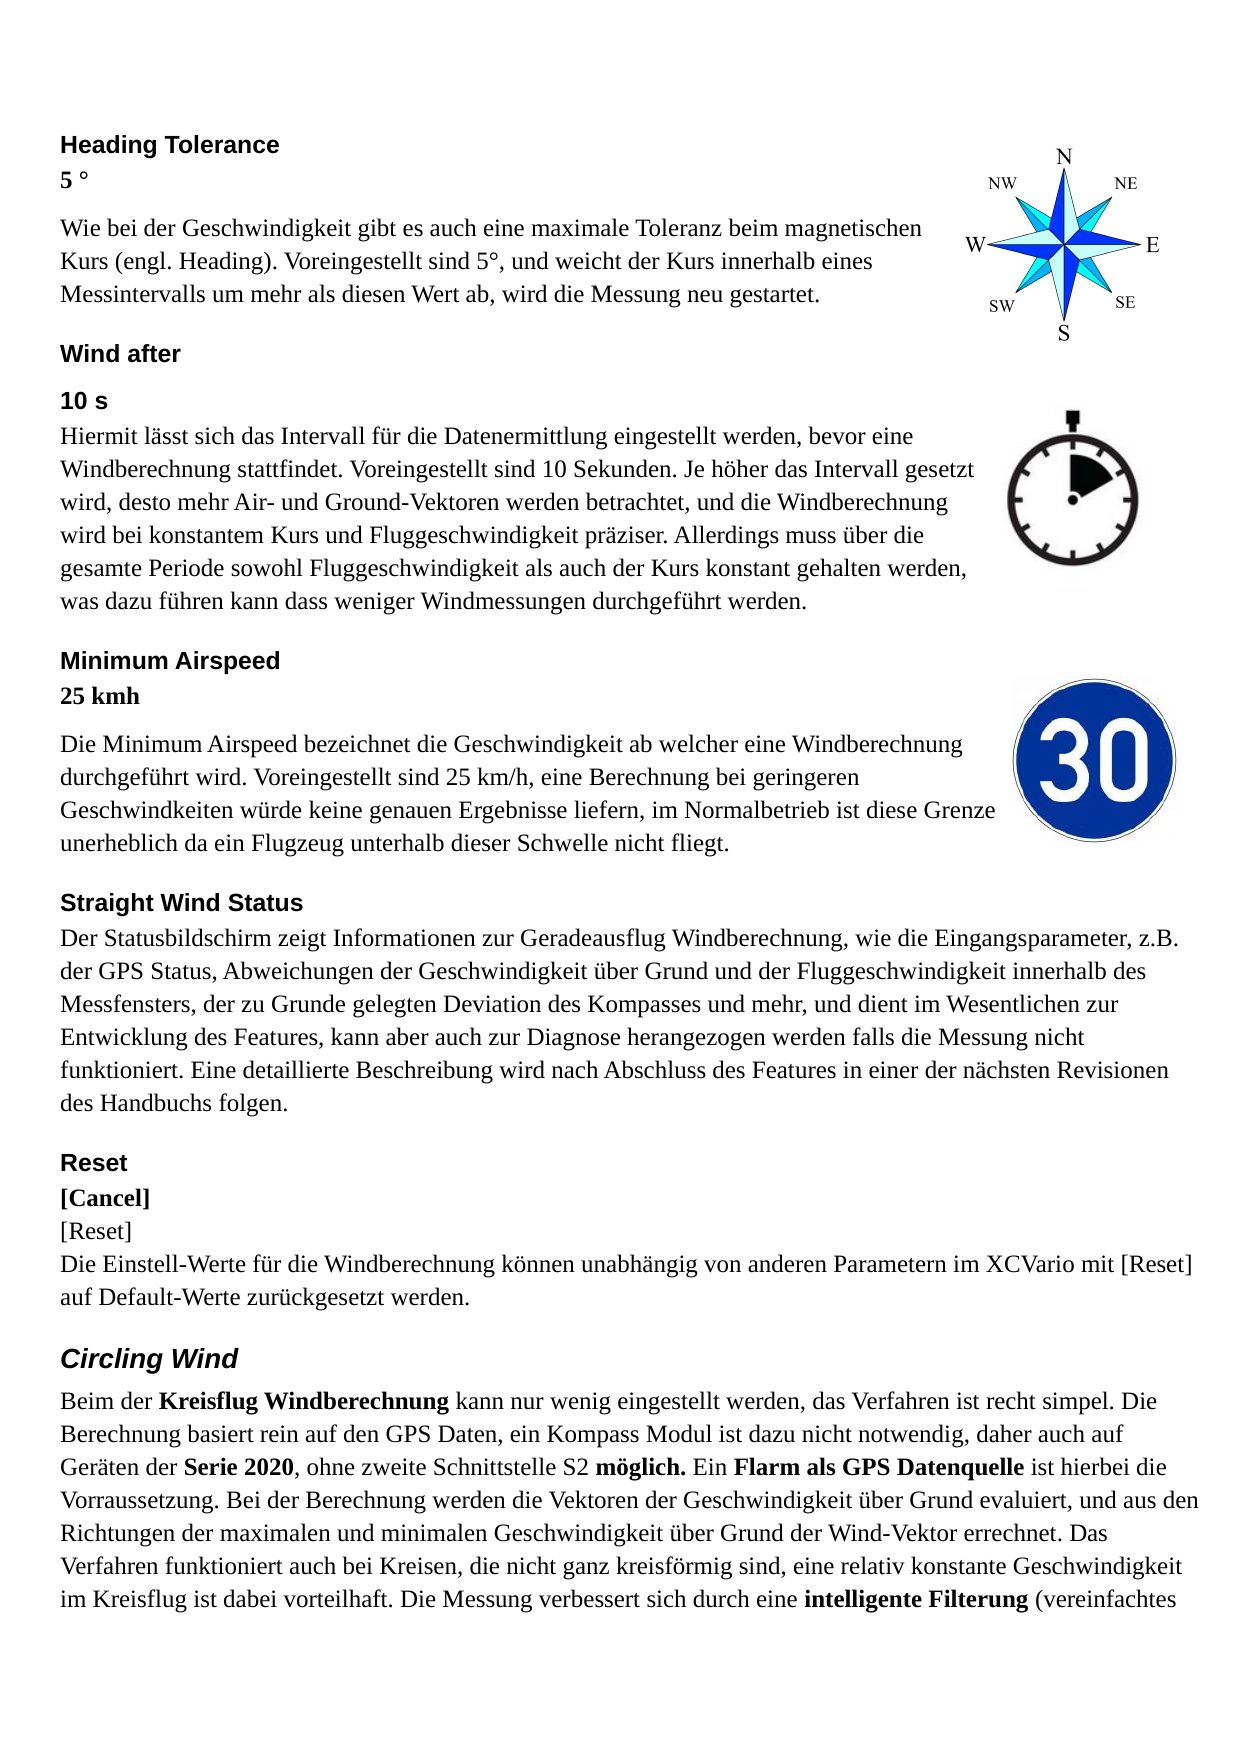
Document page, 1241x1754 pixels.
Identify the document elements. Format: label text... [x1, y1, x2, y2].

subtitle 10 s [60, 386, 989, 415]
subtitle Reset [60, 1148, 1207, 1177]
subtitle Wind after [60, 339, 1207, 368]
text Die Einstell-Werte für die Windberechnung können unabhängig von anderen Parametern im XCVario mit [Reset] auf Default-Werte zurückgesetzt werden. [60, 1249, 1207, 1311]
subtitle [1161, 386, 1207, 415]
text [1168, 165, 1207, 194]
text Der Statusbildschirm zeigt Informationen zur Geradeausflug Windberechnung, wie die Eingangsparameter, z.B. der GPS Status, Abweichungen der Geschwindigkeit über Grund und der Fluggeschwindigkeit innerhalb des Messfensters, der zu Grunde gelegten Deviation des Kompasses und mehr, und dient im Wesentlichen zur Entwicklung des Features, kann aber auch zur Diagnose herangezogen werden falls die Messung nicht funktioniert. Eine detaillierte Beschreibung wird nach Abschluss des Features in einer der nächsten Revisionen des Handbuchs folgen. [60, 923, 1207, 1117]
picture [989, 384, 1161, 590]
subtitle Straight Wind Status [60, 888, 1207, 917]
text [1178, 681, 1207, 710]
picture [961, 141, 1168, 348]
text [Reset] [60, 1216, 1207, 1244]
text Die Minimum Airspeed bezeichnet die Geschwindigkeit ab welcher eine Windberechnung durchgeführt wird. Voreingestellt sind 25 km/h, eine Berechnung bei geringeren Geschwindkeiten würde keine genauen Ergebnisse liefern, im Normalbetrieb ist diese Grenze unerheblich da ein Flugzeug unterhalb dieser Schwelle nicht fliegt. [60, 729, 1207, 857]
subtitle Circling Wind [60, 1342, 1207, 1374]
subtitle Heading Tolerance [60, 131, 1207, 159]
picture [1010, 676, 1178, 844]
text Beim der Kreisflug Windberechnung kann nur wenig eingestellt werden, das Verfahren ist recht simpel. Die Berechnung basiert rein auf den GPS Daten, ein Kompass Modul ist dazu nicht notwendig, daher auch auf Geräten der Serie 2020, ohne zweite Schnittstelle S2 möglich. Ein Flarm als GPS Datenquelle ist hierbei die Vorraussetzung. Bei der Berechnung werden die Vektoren der Geschwindigkeit über Grund evaluiert, und aus den Richtungen der maximalen und minimalen Geschwindigkeit über Grund der Wind-Vektor errechnet. Das Verfahren funktioniert auch bei Kreisen, die nicht ganz kreisförmig sind, eine relativ konstante Geschwindigkeit im Kreisflug ist dabei vorteilhaft. Die Messung verbessert sich durch eine intelligente Filterung (vereinfachtes [60, 1386, 1207, 1613]
text Hiermit lässt sich das Intervall für die Datenermittlung eingestellt werden, bevor eine Windberechnung stattfindet. Voreingestellt sind 10 Sekunden. Je höher das Intervall gesetzt wird, desto mehr Air- und Ground-Vektoren werden betrachtet, und die Windberechnung wird bei konstantem Kurs und Fluggeschwindigkeit präziser. Allerdings muss über die gesamte Periode sowohl Fluggeschwindigkeit als auch der Kurs konstant gehalten werden, was dazu führen kann dass weniger Windmessungen durchgeführt werden. [60, 421, 1207, 615]
subtitle Minimum Airspeed [60, 646, 1207, 675]
text 5 ° [60, 165, 961, 194]
text 25 kmh [60, 681, 1010, 710]
text [Cancel] [60, 1183, 1207, 1212]
text Wie bei der Geschwindigkeit gibt es auch eine maximale Toleranz beim magnetischen Kurs (engl. Heading). Voreingestellt sind 5°, und weicht der Kurs innerhalb eines Messintervalls um mehr als diesen Wert ab, wird die Messung neu gestartet. [60, 213, 961, 308]
